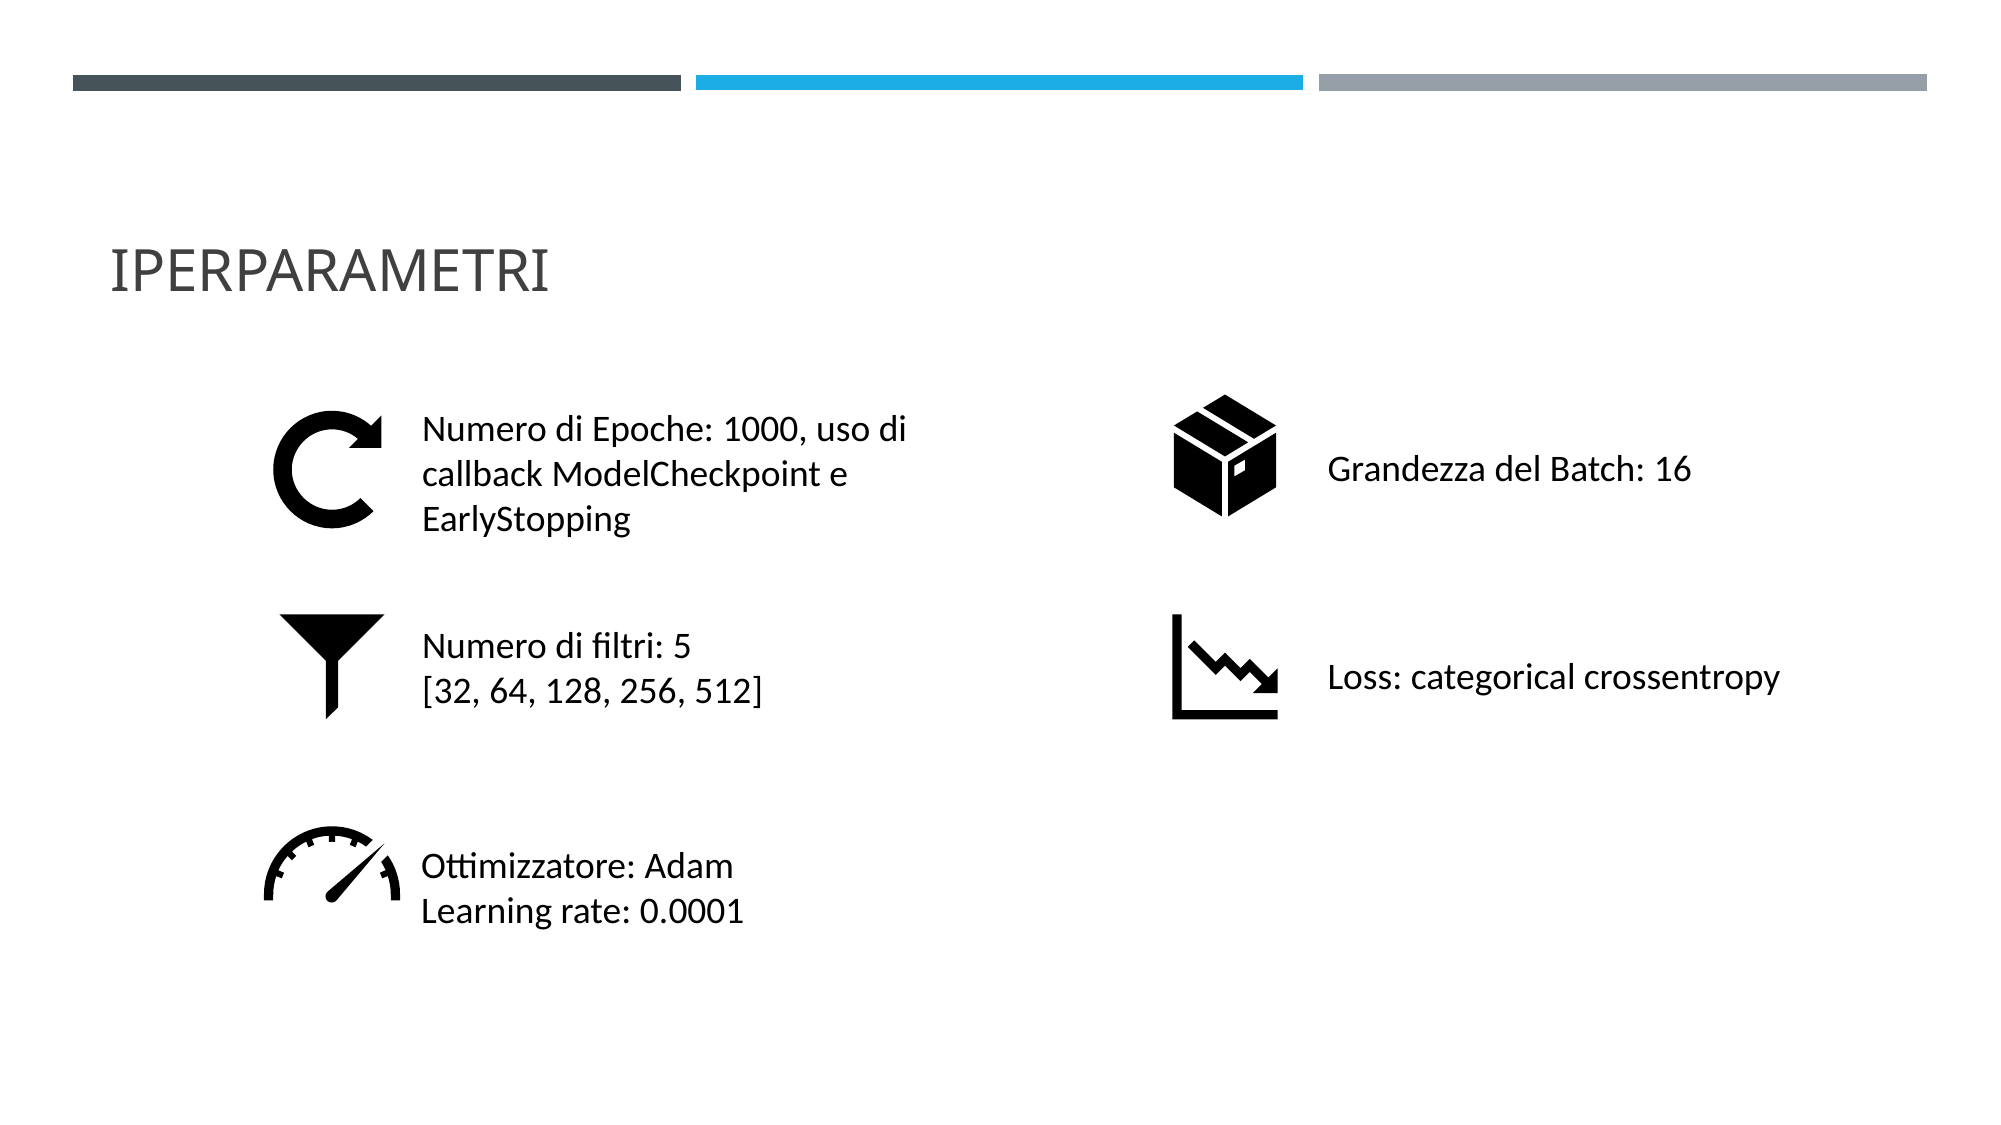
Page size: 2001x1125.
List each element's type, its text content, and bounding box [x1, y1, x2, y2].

title iperparametri [95, 115, 1905, 311]
text_box Ottimizzatore: Adam Learning rate: 0.0001 [406, 833, 764, 940]
picture [1149, 591, 1300, 742]
picture [257, 394, 408, 545]
picture [1149, 380, 1300, 531]
text_box Loss: categorical crossentropy [1312, 644, 1802, 706]
text_box Numero di filtri: 5 [32, 64, 128, 256, 512] [407, 613, 783, 720]
text_box Numero di Epoche: 1000, uso di callback ModelCheckpoint e EarlyStopping [407, 396, 958, 548]
picture [257, 788, 408, 939]
picture [257, 591, 408, 742]
text_box Grandezza del Batch: 16 [1312, 436, 1713, 498]
